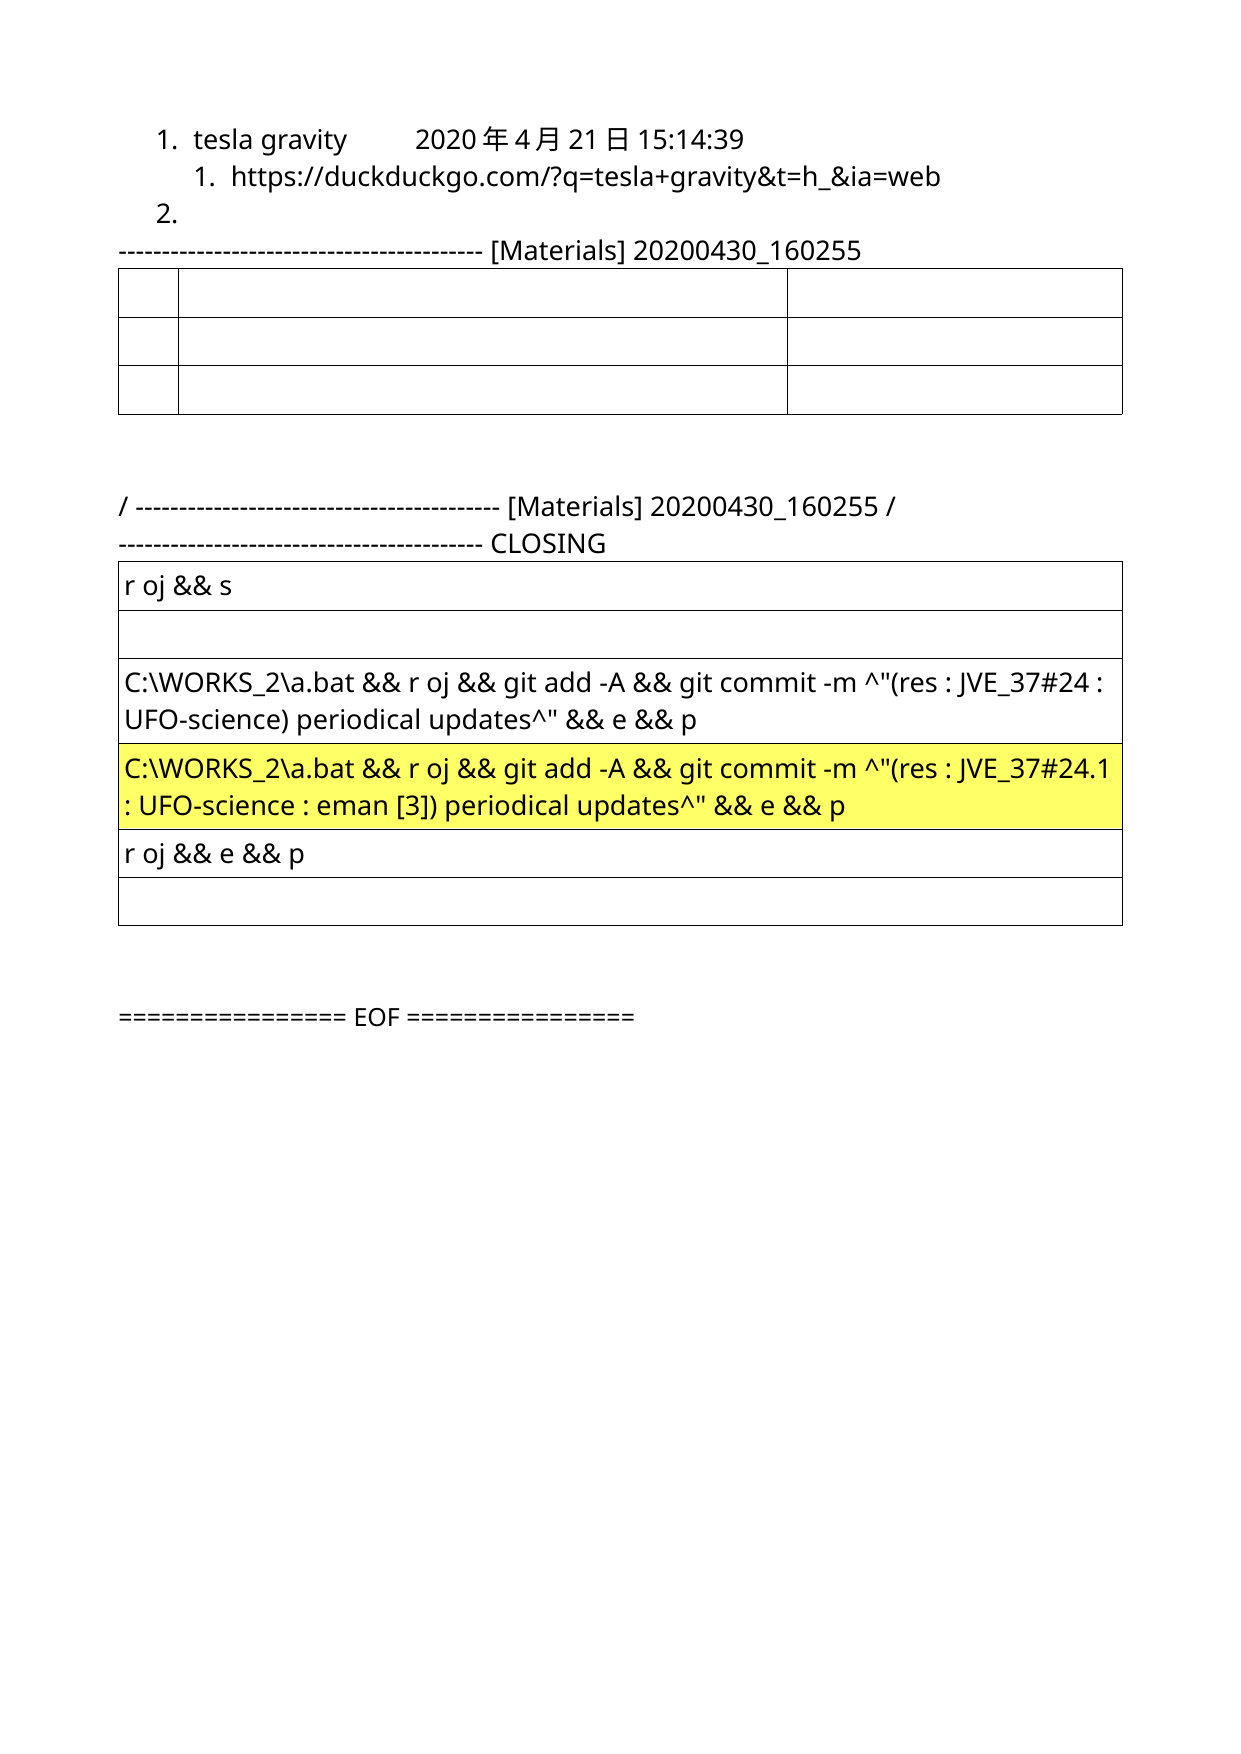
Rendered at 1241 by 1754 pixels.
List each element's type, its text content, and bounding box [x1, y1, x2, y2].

table_cell [179, 366, 787, 413]
table_cell [788, 366, 1122, 413]
text / ------------------------------------------ [Materials] 20200430_160255 / [118, 487, 1122, 524]
table_cell r oj && e && p [119, 830, 1122, 877]
table_header [788, 269, 1122, 317]
table_cell C:\WORKS_2\a.bat && r oj && git add -A && git commit -m ^"(res : JVE_37#24.1 : UFO-science : eman [3]) periodical updates^" && e && p [119, 744, 1122, 828]
table_cell [119, 366, 178, 413]
table_header [179, 269, 787, 317]
list https://duckduckgo.com/?q=tesla+gravity&t=h_&ia=web [193, 157, 1122, 194]
table_cell [179, 318, 787, 365]
table_header [119, 269, 178, 317]
list tesla gravity 2020年4月21日15:14:39 [156, 118, 1122, 157]
table_cell [119, 611, 1122, 658]
table_cell [788, 318, 1122, 365]
text ================ EOF ================ [118, 999, 1122, 1033]
table_cell C:\WORKS_2\a.bat && r oj && git add -A && git commit -m ^"(res : JVE_37#24 : UFO-science) periodical updates^" && e && p [119, 659, 1122, 743]
table_cell [119, 318, 178, 365]
text ------------------------------------------ [Materials] 20200430_160255 [118, 231, 1122, 268]
text ------------------------------------------ CLOSING [118, 524, 1122, 561]
table_cell [119, 878, 1122, 925]
table_header r oj && s [119, 562, 1122, 609]
